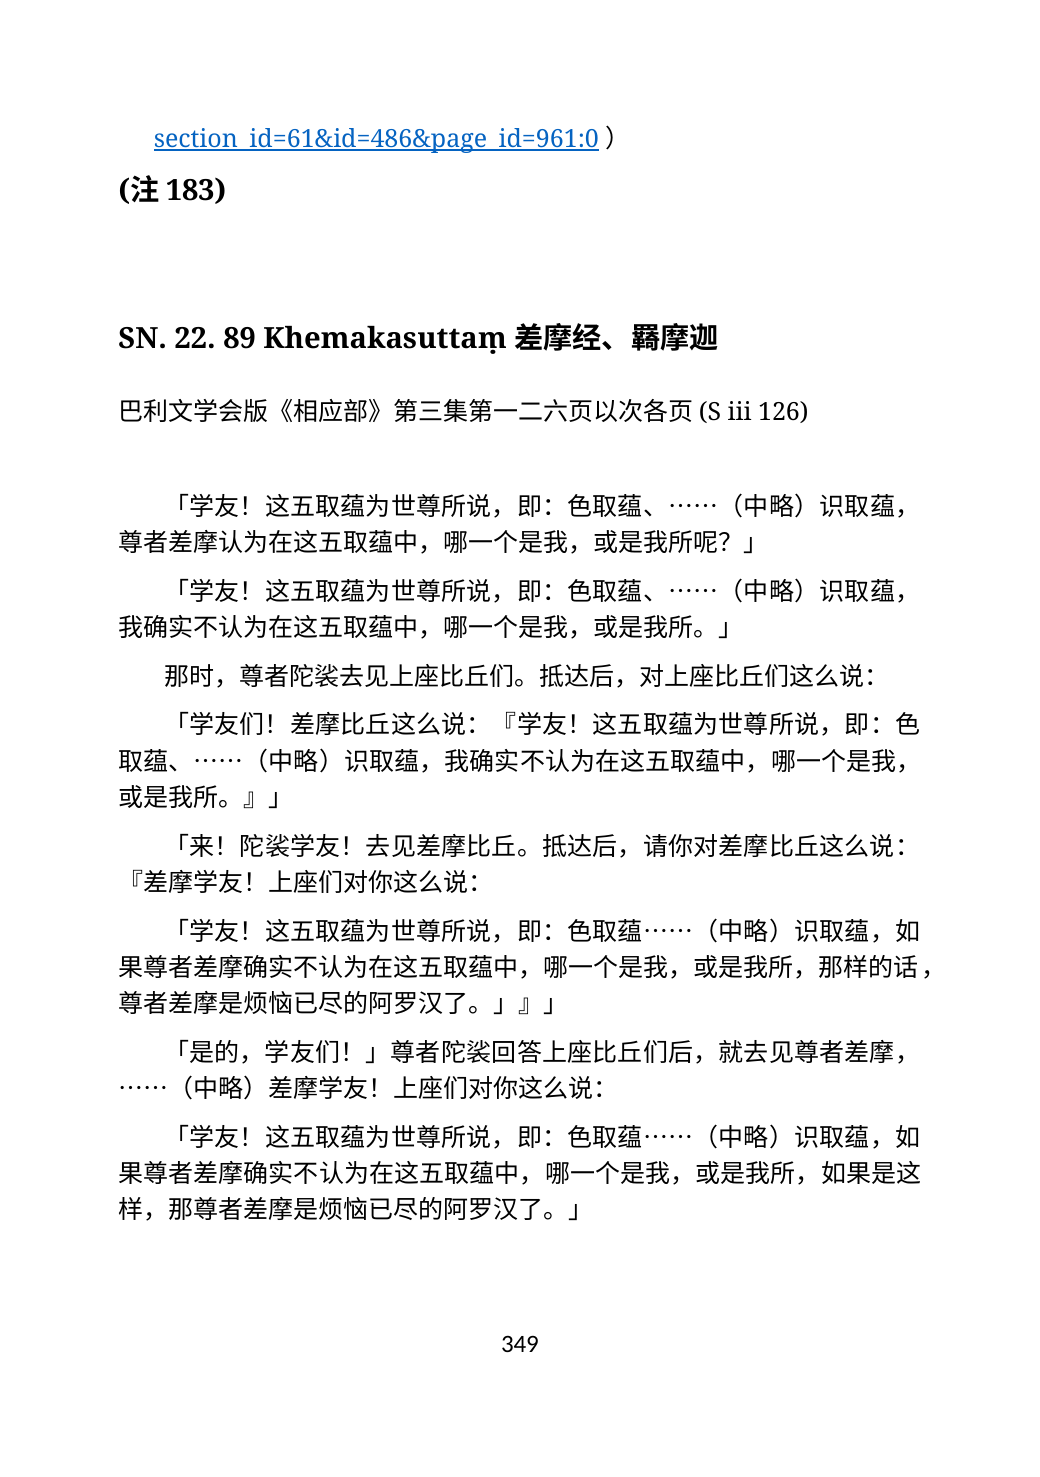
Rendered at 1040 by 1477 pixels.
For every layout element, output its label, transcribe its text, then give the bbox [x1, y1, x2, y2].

text 巴利文学会版《相应部》第三集第一二六页以次各页 (S iii 126) [118, 391, 921, 427]
text 「学友！这五取蕴为世尊所说，即：色取蕴、……（中略）识取蕴，我确实不认为在这五取蕴中，哪一个是我，或是我所。」 [118, 571, 921, 644]
text 「学友！这五取蕴为世尊所说，即：色取蕴……（中略）识取蕴，如果尊者差摩确实不认为在这五取蕴中，哪一个是我，或是我所，如果是这样，那尊者差摩是烦恼已尽的阿罗汉了。」 [118, 1117, 921, 1226]
text (注 183) [118, 167, 921, 209]
text section_id=61&id=486&page_id=961:0 ） [153, 118, 921, 154]
text 「学友！这五取蕴为世尊所说，即：色取蕴、……（中略）识取蕴，尊者差摩认为在这五取蕴中，哪一个是我，或是我所呢？」 [118, 486, 921, 559]
subtitle SN. 22. 89 Khemakasuttaṃ 差摩经、羇摩迦 [118, 315, 921, 357]
text 「来！陀裟学友！去见差摩比丘。抵达后，请你对差摩比丘这么说：『差摩学友！上座们对你这么说： [118, 826, 921, 899]
text 「学友们！差摩比丘这么说：『学友！这五取蕴为世尊所说，即：色取蕴、……（中略）识取蕴，我确实不认为在这五取蕴中，哪一个是我，或是我所。』」 [118, 705, 921, 814]
text 那时，尊者陀裟去见上座比丘们。抵达后，对上座比丘们这么说： [118, 656, 921, 692]
text 「是的，学友们！」尊者陀裟回答上座比丘们后，就去见尊者差摩，……（中略）差摩学友！上座们对你这么说： [118, 1032, 921, 1105]
text 「学友！这五取蕴为世尊所说，即：色取蕴……（中略）识取蕴，如果尊者差摩确实不认为在这五取蕴中，哪一个是我，或是我所，那样的话，尊者差摩是烦恼已尽的阿罗汉了。」』」 [118, 911, 921, 1020]
